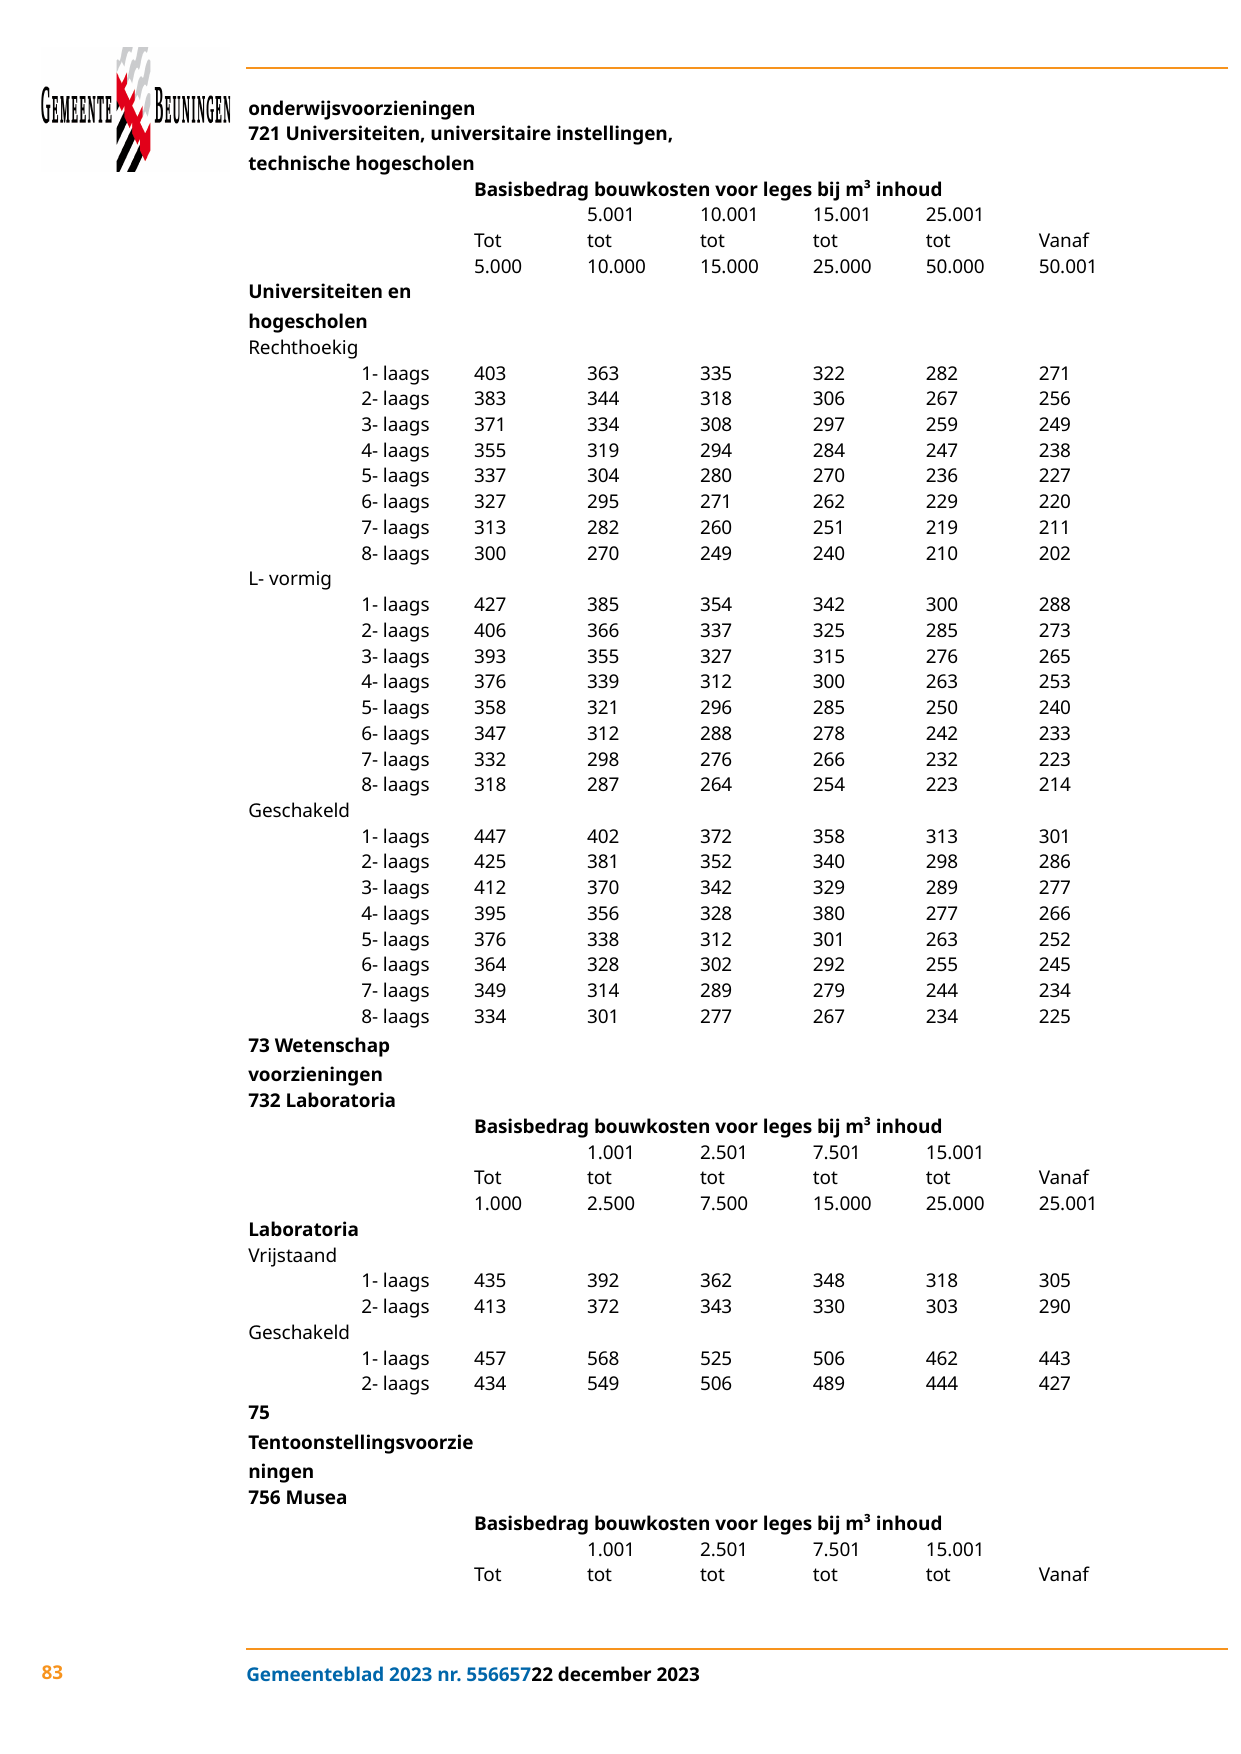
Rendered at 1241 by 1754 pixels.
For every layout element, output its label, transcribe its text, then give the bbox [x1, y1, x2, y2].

table_cell 402 [587, 823, 700, 849]
table_cell [813, 121, 926, 176]
table_cell Rechthoekig [248, 334, 474, 360]
table_cell tot [700, 1562, 813, 1587]
table_cell 435 [474, 1268, 587, 1293]
table_cell 266 [1039, 900, 1152, 926]
table_cell [248, 1139, 361, 1164]
table_cell 328 [587, 952, 700, 977]
table_cell 403 [474, 360, 587, 386]
table_cell 506 [813, 1345, 926, 1370]
table_cell 2- laags [361, 1293, 474, 1319]
table_cell 240 [1039, 694, 1152, 720]
table_cell 280 [700, 463, 813, 488]
table_cell [248, 176, 361, 202]
table_cell [248, 1562, 361, 1587]
table_cell 284 [813, 437, 926, 463]
table_cell 318 [474, 771, 587, 797]
table_cell [813, 566, 926, 591]
table_cell 4- laags [361, 900, 474, 926]
table_cell 406 [474, 617, 587, 643]
table_cell 7- laags [361, 977, 474, 1003]
table_cell 358 [813, 823, 926, 849]
table_cell 2.501 [700, 1536, 813, 1562]
table_cell 220 [1039, 489, 1152, 514]
table_cell 1.001 [587, 1139, 700, 1164]
table_cell [813, 1242, 926, 1267]
table_cell 25.000 [926, 1190, 1038, 1216]
table_cell [248, 771, 361, 797]
table_cell [248, 253, 361, 279]
table_cell 318 [926, 1268, 1038, 1293]
table_cell 392 [587, 1268, 700, 1293]
table_cell 298 [926, 849, 1038, 874]
table_cell 1- laags [361, 823, 474, 849]
table_cell Universiteiten en hogescholen [248, 279, 474, 334]
table_cell [700, 279, 813, 334]
table_cell 383 [474, 386, 587, 411]
table_cell 289 [700, 977, 813, 1003]
table_cell [248, 952, 361, 977]
table_cell 549 [587, 1370, 700, 1396]
table_cell 263 [926, 669, 1038, 694]
table_cell 322 [813, 360, 926, 386]
table_cell [248, 669, 361, 694]
table_cell 5.000 [474, 253, 587, 279]
table_cell 265 [1039, 643, 1152, 668]
table_cell [474, 1216, 587, 1242]
table_cell [1039, 566, 1152, 591]
table_cell 385 [587, 591, 700, 617]
table_cell [248, 202, 361, 227]
table_cell 273 [1039, 617, 1152, 643]
table_cell [361, 1562, 474, 1587]
table_cell 279 [813, 977, 926, 1003]
table_cell 285 [813, 694, 926, 720]
table_cell 252 [1039, 926, 1152, 952]
table_cell 25.001 [926, 202, 1038, 227]
table_cell 372 [700, 823, 813, 849]
table_cell 202 [1039, 540, 1152, 566]
table_cell [361, 227, 474, 253]
table_cell 447 [474, 823, 587, 849]
table_cell [700, 1216, 813, 1242]
table_cell 285 [926, 617, 1038, 643]
table_cell 242 [926, 720, 1038, 746]
table_cell [1039, 334, 1152, 360]
table_cell 7.500 [700, 1190, 813, 1216]
table_cell 362 [700, 1268, 813, 1293]
table_cell 267 [813, 1003, 926, 1029]
table_cell 232 [926, 746, 1038, 771]
table_cell 427 [474, 591, 587, 617]
table_cell 234 [1039, 977, 1152, 1003]
table_cell 266 [813, 746, 926, 771]
table_cell 321 [587, 694, 700, 720]
table_cell 3- laags [361, 874, 474, 900]
table_cell 5- laags [361, 926, 474, 952]
table_cell 5.001 [587, 202, 700, 227]
table_cell 525 [700, 1345, 813, 1370]
table_cell 334 [587, 411, 700, 437]
table_header 73 Wetenschap voorzieningen [248, 1032, 474, 1087]
table_cell 249 [700, 540, 813, 566]
table_cell [248, 1510, 361, 1536]
table_cell 371 [474, 411, 587, 437]
table_cell 756 Musea [248, 1484, 474, 1510]
table_cell 348 [813, 1268, 926, 1293]
table_header [1039, 95, 1152, 121]
table_cell [248, 514, 361, 540]
table_cell tot [700, 1165, 813, 1190]
table_cell [926, 797, 1038, 823]
table_cell [1039, 1139, 1152, 1164]
table_cell 223 [926, 771, 1038, 797]
table_cell 2.500 [587, 1190, 700, 1216]
table_cell 340 [813, 849, 926, 874]
table_cell 238 [1039, 437, 1152, 463]
table_cell [1039, 1319, 1152, 1345]
table_cell [248, 437, 361, 463]
table_cell 219 [926, 514, 1038, 540]
table_header [700, 1032, 813, 1087]
table_cell [700, 566, 813, 591]
table_cell 277 [926, 900, 1038, 926]
table_cell [248, 746, 361, 771]
table_cell 277 [700, 1003, 813, 1029]
table_cell 250 [926, 694, 1038, 720]
table_cell 393 [474, 643, 587, 668]
table_cell 287 [587, 771, 700, 797]
table_cell [813, 1319, 926, 1345]
table_cell 337 [474, 463, 587, 488]
table_cell Basisbedrag bouwkosten voor leges bij m³ inhoud [474, 1510, 1152, 1536]
table_cell 295 [587, 489, 700, 514]
table_cell 3- laags [361, 643, 474, 668]
table_cell [587, 566, 700, 591]
table_cell 318 [700, 386, 813, 411]
table_cell 270 [813, 463, 926, 488]
table_cell 327 [474, 489, 587, 514]
table_cell 25.001 [1039, 1190, 1152, 1216]
table_cell [813, 1216, 926, 1242]
table_cell [248, 900, 361, 926]
table_cell 444 [926, 1370, 1038, 1396]
table_cell [361, 1113, 474, 1139]
table_cell 313 [926, 823, 1038, 849]
table_cell Tot [474, 1562, 587, 1587]
table_cell [474, 279, 587, 334]
table_cell 50.000 [926, 253, 1038, 279]
table_cell 425 [474, 849, 587, 874]
table_cell [248, 694, 361, 720]
table_cell 721 Universiteiten, universitaire instellingen, technische hogescholen [248, 121, 700, 176]
table_cell [248, 1113, 361, 1139]
table_cell [926, 279, 1038, 334]
table_cell 271 [700, 489, 813, 514]
table_cell [1039, 1536, 1152, 1562]
table_cell Vanaf [1039, 1562, 1152, 1587]
table_cell [474, 566, 587, 591]
table_cell 254 [813, 771, 926, 797]
table_cell [474, 797, 587, 823]
table_header [1039, 1032, 1152, 1087]
table_cell [474, 1088, 587, 1113]
table_header [700, 95, 813, 121]
table_cell 412 [474, 874, 587, 900]
table_cell [474, 1139, 587, 1164]
table_cell [700, 1484, 813, 1510]
table_cell 325 [813, 617, 926, 643]
table_cell 300 [926, 591, 1038, 617]
table_cell [474, 1319, 587, 1345]
table_cell 1- laags [361, 360, 474, 386]
table_cell 312 [700, 669, 813, 694]
table_header [813, 95, 926, 121]
table_cell Basisbedrag bouwkosten voor leges bij m³ inhoud [474, 176, 1152, 202]
table_cell 245 [1039, 952, 1152, 977]
table_cell 1.000 [474, 1190, 587, 1216]
table_cell [926, 334, 1038, 360]
table_cell 15.000 [813, 1190, 926, 1216]
table_cell 10.001 [700, 202, 813, 227]
table_cell 1- laags [361, 591, 474, 617]
table_cell 343 [700, 1293, 813, 1319]
table_cell 50.001 [1039, 253, 1152, 279]
table_cell 301 [1039, 823, 1152, 849]
table_cell [926, 566, 1038, 591]
table_cell 297 [813, 411, 926, 437]
table_cell [248, 1165, 361, 1190]
table_cell [248, 591, 361, 617]
table_cell tot [587, 227, 700, 253]
table_cell L- vormig [248, 566, 474, 591]
table_cell 294 [700, 437, 813, 463]
table_cell 251 [813, 514, 926, 540]
table_cell 304 [587, 463, 700, 488]
table_cell 413 [474, 1293, 587, 1319]
table_cell 6- laags [361, 489, 474, 514]
table_cell [474, 1484, 587, 1510]
table_cell 292 [813, 952, 926, 977]
table_header [813, 1032, 926, 1087]
table_cell 434 [474, 1370, 587, 1396]
table_cell 255 [926, 952, 1038, 977]
table_cell [1039, 1088, 1152, 1113]
table_cell 352 [700, 849, 813, 874]
table_cell [587, 1484, 700, 1510]
table_cell [926, 121, 1038, 176]
table_cell 7- laags [361, 746, 474, 771]
table_cell 2- laags [361, 617, 474, 643]
table_cell 300 [813, 669, 926, 694]
table_cell [813, 279, 926, 334]
table_cell 363 [587, 360, 700, 386]
table_cell [587, 279, 700, 334]
table_cell [813, 1484, 926, 1510]
table_cell [248, 643, 361, 668]
table_header [700, 1400, 813, 1484]
table_cell tot [813, 1165, 926, 1190]
table_cell 233 [1039, 720, 1152, 746]
table_cell [248, 360, 361, 386]
table_cell [700, 1319, 813, 1345]
table_header [813, 1400, 926, 1484]
table_cell [587, 1216, 700, 1242]
table_cell [248, 977, 361, 1003]
table_cell 10.000 [587, 253, 700, 279]
table_cell 381 [587, 849, 700, 874]
table_cell [926, 1242, 1038, 1267]
table_cell [1039, 202, 1152, 227]
table_cell [248, 823, 361, 849]
table_header 75 Tentoonstellingsvoorzieningen [248, 1400, 474, 1484]
table_cell [248, 926, 361, 952]
table_cell [587, 1319, 700, 1345]
table_cell [700, 1088, 813, 1113]
table_cell tot [587, 1165, 700, 1190]
table_cell 303 [926, 1293, 1038, 1319]
table_cell [813, 1088, 926, 1113]
table_cell Vanaf [1039, 1165, 1152, 1190]
table_cell 344 [587, 386, 700, 411]
table_cell [248, 720, 361, 746]
table_cell 372 [587, 1293, 700, 1319]
table_cell 305 [1039, 1268, 1152, 1293]
table_cell 370 [587, 874, 700, 900]
table_cell [361, 176, 474, 202]
table_cell [361, 1165, 474, 1190]
table_cell [700, 334, 813, 360]
table_cell 319 [587, 437, 700, 463]
table_cell 7- laags [361, 514, 474, 540]
table_cell 15.000 [700, 253, 813, 279]
table_cell 5- laags [361, 694, 474, 720]
table_header onderwijsvoorzieningen [248, 95, 700, 121]
table_cell 2- laags [361, 849, 474, 874]
table_cell [248, 849, 361, 874]
table_cell 276 [700, 746, 813, 771]
table_cell 349 [474, 977, 587, 1003]
table_cell 347 [474, 720, 587, 746]
table_cell tot [926, 1562, 1038, 1587]
table_cell 7.501 [813, 1536, 926, 1562]
table_cell 15.001 [926, 1139, 1038, 1164]
table_cell 314 [587, 977, 700, 1003]
table_cell 1- laags [361, 1345, 474, 1370]
table_cell 2- laags [361, 1370, 474, 1396]
table_cell 227 [1039, 463, 1152, 488]
table_cell [248, 463, 361, 488]
table_cell [926, 1088, 1038, 1113]
table_cell 5- laags [361, 463, 474, 488]
table_cell tot [926, 1165, 1038, 1190]
table_cell 264 [700, 771, 813, 797]
table_cell [248, 489, 361, 514]
table_cell Vrijstaand [248, 1242, 474, 1267]
table_cell 342 [813, 591, 926, 617]
table_cell 263 [926, 926, 1038, 952]
picture [41, 47, 231, 172]
table_cell [248, 411, 361, 437]
table_cell 443 [1039, 1345, 1152, 1370]
table_cell 315 [813, 643, 926, 668]
table_cell 462 [926, 1345, 1038, 1370]
table_cell 260 [700, 514, 813, 540]
table_cell 211 [1039, 514, 1152, 540]
table_cell 300 [474, 540, 587, 566]
table_cell tot [926, 227, 1038, 253]
table_cell [248, 617, 361, 643]
table_cell [587, 1242, 700, 1267]
table_cell 332 [474, 746, 587, 771]
table_cell 568 [587, 1345, 700, 1370]
table_cell 6- laags [361, 952, 474, 977]
table_cell 8- laags [361, 1003, 474, 1029]
table_cell 330 [813, 1293, 926, 1319]
table_cell 358 [474, 694, 587, 720]
table_cell 225 [1039, 1003, 1152, 1029]
table_cell 732 Laboratoria [248, 1088, 474, 1113]
table_cell 282 [587, 514, 700, 540]
table_cell 267 [926, 386, 1038, 411]
table_cell Vanaf [1039, 227, 1152, 253]
table_cell [926, 1484, 1038, 1510]
table_cell 366 [587, 617, 700, 643]
table_cell [474, 202, 587, 227]
table_cell 244 [926, 977, 1038, 1003]
table_cell Basisbedrag bouwkosten voor leges bij m³ inhoud [474, 1113, 1152, 1139]
table_cell 306 [813, 386, 926, 411]
table_header [587, 1032, 700, 1087]
table_cell 342 [700, 874, 813, 900]
table_cell Tot [474, 227, 587, 253]
table_cell 256 [1039, 386, 1152, 411]
table_header [926, 95, 1038, 121]
table_cell [1039, 279, 1152, 334]
table_cell [700, 797, 813, 823]
table_cell [248, 1370, 361, 1396]
table_cell 15.001 [926, 1536, 1038, 1562]
table_cell 2.501 [700, 1139, 813, 1164]
table_cell 8- laags [361, 771, 474, 797]
table_cell 286 [1039, 849, 1152, 874]
table_cell 301 [813, 926, 926, 952]
table_cell 249 [1039, 411, 1152, 437]
table_cell 506 [700, 1370, 813, 1396]
table_header [587, 1400, 700, 1484]
table_cell [361, 202, 474, 227]
table_cell 355 [587, 643, 700, 668]
table_cell 288 [1039, 591, 1152, 617]
table_cell 395 [474, 900, 587, 926]
table_cell 339 [587, 669, 700, 694]
table_cell 308 [700, 411, 813, 437]
table_cell 376 [474, 926, 587, 952]
table_cell 489 [813, 1370, 926, 1396]
table_cell [1039, 1216, 1152, 1242]
table_cell [700, 1242, 813, 1267]
table_cell 210 [926, 540, 1038, 566]
table_cell tot [587, 1562, 700, 1587]
table_cell [474, 334, 587, 360]
table_cell 7.501 [813, 1139, 926, 1164]
table_cell Laboratoria [248, 1216, 474, 1242]
table_cell 3- laags [361, 411, 474, 437]
table_header [1039, 1400, 1152, 1484]
table_cell 229 [926, 489, 1038, 514]
table_cell 234 [926, 1003, 1038, 1029]
table_cell 335 [700, 360, 813, 386]
table_cell 355 [474, 437, 587, 463]
table_cell tot [813, 1562, 926, 1587]
table_header [926, 1400, 1038, 1484]
table_cell 288 [700, 720, 813, 746]
table_cell 296 [700, 694, 813, 720]
table_cell tot [813, 227, 926, 253]
table_cell 427 [1039, 1370, 1152, 1396]
table_cell 302 [700, 952, 813, 977]
table_cell [248, 1190, 361, 1216]
table_cell [361, 1510, 474, 1536]
table_cell Geschakeld [248, 797, 474, 823]
table_cell [248, 1268, 361, 1293]
table_cell 2- laags [361, 386, 474, 411]
table_cell 1.001 [587, 1536, 700, 1562]
table_cell [248, 1293, 361, 1319]
table_cell 8- laags [361, 540, 474, 566]
table_cell 354 [700, 591, 813, 617]
table_cell 364 [474, 952, 587, 977]
table_cell [248, 874, 361, 900]
table_cell [1039, 1484, 1152, 1510]
table_cell [1039, 797, 1152, 823]
table_cell [700, 121, 813, 176]
table_header [926, 1032, 1038, 1087]
table_cell [361, 1190, 474, 1216]
table_cell 6- laags [361, 720, 474, 746]
table_cell 356 [587, 900, 700, 926]
table_cell 259 [926, 411, 1038, 437]
table_cell 334 [474, 1003, 587, 1029]
table_cell [248, 540, 361, 566]
table_cell 457 [474, 1345, 587, 1370]
table_cell 276 [926, 643, 1038, 668]
table_cell 313 [474, 514, 587, 540]
table_cell [248, 1003, 361, 1029]
table_cell 290 [1039, 1293, 1152, 1319]
table_cell 376 [474, 669, 587, 694]
table_cell 278 [813, 720, 926, 746]
table_cell tot [700, 227, 813, 253]
table_header [474, 1400, 587, 1484]
table_cell 329 [813, 874, 926, 900]
table_cell 214 [1039, 771, 1152, 797]
table_cell 271 [1039, 360, 1152, 386]
table_cell [474, 1536, 587, 1562]
table_cell [361, 1139, 474, 1164]
table_cell [1039, 1242, 1152, 1267]
table_cell [926, 1216, 1038, 1242]
table_cell 223 [1039, 746, 1152, 771]
table_cell 289 [926, 874, 1038, 900]
table_cell 312 [587, 720, 700, 746]
table_cell 236 [926, 463, 1038, 488]
table_cell 301 [587, 1003, 700, 1029]
table_cell 1- laags [361, 1268, 474, 1293]
table_cell 253 [1039, 669, 1152, 694]
table_cell 328 [700, 900, 813, 926]
table_cell 338 [587, 926, 700, 952]
table_cell 380 [813, 900, 926, 926]
table_cell 262 [813, 489, 926, 514]
table_cell [361, 253, 474, 279]
table_cell 4- laags [361, 669, 474, 694]
table_cell 337 [700, 617, 813, 643]
table_cell 240 [813, 540, 926, 566]
table_cell [248, 1345, 361, 1370]
table_cell 277 [1039, 874, 1152, 900]
table_cell [926, 1319, 1038, 1345]
table_cell Tot [474, 1165, 587, 1190]
table_cell [1039, 121, 1152, 176]
table_cell [248, 227, 361, 253]
table_cell [813, 334, 926, 360]
table_cell 282 [926, 360, 1038, 386]
table_cell 312 [700, 926, 813, 952]
table_cell 247 [926, 437, 1038, 463]
table_cell 270 [587, 540, 700, 566]
table_cell 327 [700, 643, 813, 668]
table_header [474, 1032, 587, 1087]
table_cell [813, 797, 926, 823]
table_cell [587, 797, 700, 823]
table_cell 298 [587, 746, 700, 771]
table_cell [587, 334, 700, 360]
table_cell [474, 1242, 587, 1267]
table_cell [587, 1088, 700, 1113]
table_cell [361, 1536, 474, 1562]
table_cell Geschakeld [248, 1319, 474, 1345]
table_cell [248, 1536, 361, 1562]
table_cell 4- laags [361, 437, 474, 463]
table_cell [248, 386, 361, 411]
table_cell 25.000 [813, 253, 926, 279]
table_cell 15.001 [813, 202, 926, 227]
